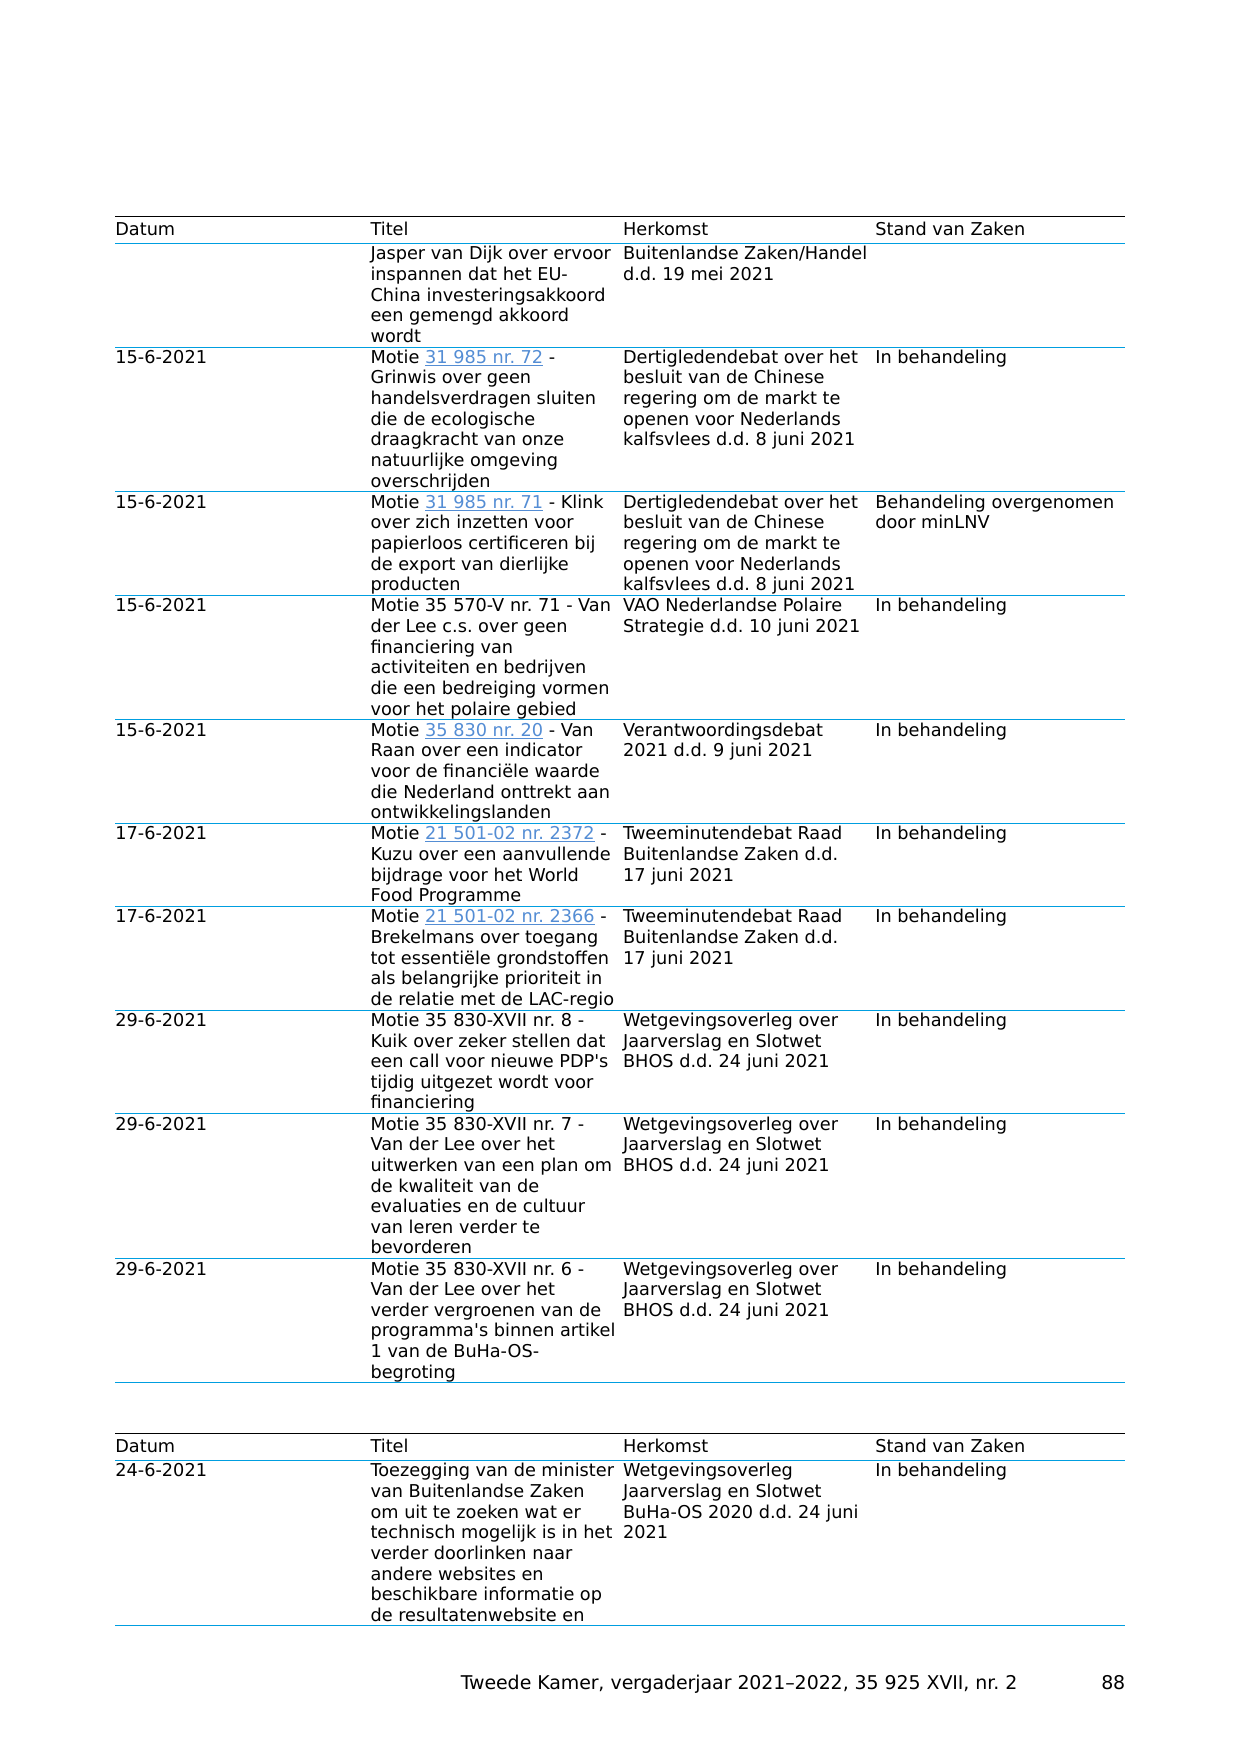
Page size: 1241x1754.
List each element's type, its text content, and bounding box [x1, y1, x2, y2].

table_cell In behandeling [872, 1461, 1125, 1625]
table_cell In behandeling [872, 348, 1125, 491]
table_cell In behandeling [872, 1259, 1125, 1382]
table_cell Motie 31 985 nr. 71 - Klink over zich inzetten voor papierloos certificeren bij de export van dierlijke producten [368, 492, 620, 595]
table_cell Stand van Zaken [872, 1434, 1125, 1460]
table_cell 15-6-2021 [115, 492, 367, 595]
table_cell In behandeling [872, 1114, 1125, 1258]
table_cell Motie 21 501-02 nr. 2372 - Kuzu over een aanvullende bijdrage voor het World Food Programme [368, 824, 620, 906]
table_cell Toezegging van de minister van Buitenlandse Zaken om uit te zoeken wat er technisch mogelijk is in het verder doorlinken naar andere websites en beschikbare informatie op de resultatenwebsite en [368, 1461, 620, 1625]
table_cell Herkomst [620, 1434, 872, 1460]
table_cell Datum [115, 1434, 367, 1460]
table_cell Verantwoordingsdebat 2021 d.d. 9 juni 2021 [620, 720, 872, 823]
table_cell In behandeling [872, 720, 1125, 823]
table_cell Motie 31 985 nr. 72 - Grinwis over geen handelsverdragen sluiten die de ecologische draagkracht van onze natuurlijke omgeving overschrijden [368, 348, 620, 491]
table_cell Wetgevingsoverleg Jaarverslag en Slotwet BuHa-OS 2020 d.d. 24 juni 2021 [620, 1461, 872, 1625]
table_cell 29-6-2021 [115, 1011, 367, 1113]
table_cell In behandeling [872, 907, 1125, 1009]
table_cell 24-6-2021 [115, 1461, 367, 1625]
table_cell Motie 35 830-XVII nr. 7 - Van der Lee over het uitwerken van een plan om de kwaliteit van de evaluaties en de cultuur van leren verder te bevorderen [368, 1114, 620, 1258]
table_header Tabel 22 Door bewindslieden gedane toezeggingen, parlementaire jaar 2020-2021 [115, 1408, 1125, 1433]
table_cell 15-6-2021 [115, 720, 367, 823]
table_cell Dertigledendebat over het besluit van de Chinese regering om de markt te openen voor Nederlands kalfsvlees d.d. 8 juni 2021 [620, 348, 872, 491]
table_cell [872, 244, 1125, 346]
table_cell Datum [115, 217, 367, 243]
table_cell Motie 35 830-XVII nr. 8 - Kuik over zeker stellen dat een call voor nieuwe PDP's tijdig uitgezet wordt voor financiering [368, 1011, 620, 1113]
table_cell Dertigledendebat over het besluit van de Chinese regering om de markt te openen voor Nederlands kalfsvlees d.d. 8 juni 2021 [620, 492, 872, 595]
table_cell [115, 244, 367, 346]
table_cell Stand van Zaken [872, 217, 1125, 243]
table_cell Motie 35 830-XVII nr. 6 - Van der Lee over het verder vergroenen van de programma's binnen artikel 1 van de BuHa-OS-begroting [368, 1259, 620, 1382]
table_cell - Jasper van Dijk over ervoor inspannen dat het EU-China investeringsakkoord een gemengd akkoord wordt [368, 244, 620, 346]
table_cell Wetgevingsoverleg over Jaarverslag en Slotwet BHOS d.d. 24 juni 2021 [620, 1259, 872, 1382]
table_cell Tweeminutendebat Raad Buitenlandse Zaken d.d. 17 juni 2021 [620, 907, 872, 1009]
table_cell Herkomst [620, 217, 872, 243]
table_cell Titel [368, 1434, 620, 1460]
table_cell 17-6-2021 [115, 907, 367, 1009]
table_cell Buitenlandse Zaken/Handel d.d. 19 mei 2021 [620, 244, 872, 346]
table_cell 17-6-2021 [115, 824, 367, 906]
table_cell 29-6-2021 [115, 1114, 367, 1258]
table_cell 29-6-2021 [115, 1259, 367, 1382]
table_cell Motie 35 830 nr. 20 - Van Raan over een indicator voor de financiële waarde die Nederland onttrekt aan ontwikkelingslanden [368, 720, 620, 823]
table_cell In behandeling [872, 824, 1125, 906]
table_header Tabel 21 Door de Staten-Generaal aanvaarde moties, parlementaire jaar 2020-2021 [115, 191, 1125, 216]
table_cell VAO Nederlandse Polaire Strategie d.d. 10 juni 2021 [620, 596, 872, 719]
table_cell Motie 21 501-02 nr. 2366 - Brekelmans over toegang tot essentiële grondstoffen als belangrijke prioriteit in de relatie met de LAC-regio [368, 907, 620, 1009]
table_cell Behandeling overgenomen door minLNV [872, 492, 1125, 595]
table_cell Wetgevingsoverleg over Jaarverslag en Slotwet BHOS d.d. 24 juni 2021 [620, 1011, 872, 1113]
table_cell In behandeling [872, 596, 1125, 719]
table_cell Motie 35 570-V nr. 71 - Van der Lee c.s. over geen financiering van activiteiten en bedrijven die een bedreiging vormen voor het polaire gebied [368, 596, 620, 719]
table_cell Titel [368, 217, 620, 243]
table_cell 15-6-2021 [115, 596, 367, 719]
table_cell Tweeminutendebat Raad Buitenlandse Zaken d.d. 17 juni 2021 [620, 824, 872, 906]
table_cell 15-6-2021 [115, 348, 367, 491]
table_cell In behandeling [872, 1011, 1125, 1113]
table_cell Wetgevingsoverleg over Jaarverslag en Slotwet BHOS d.d. 24 juni 2021 [620, 1114, 872, 1258]
